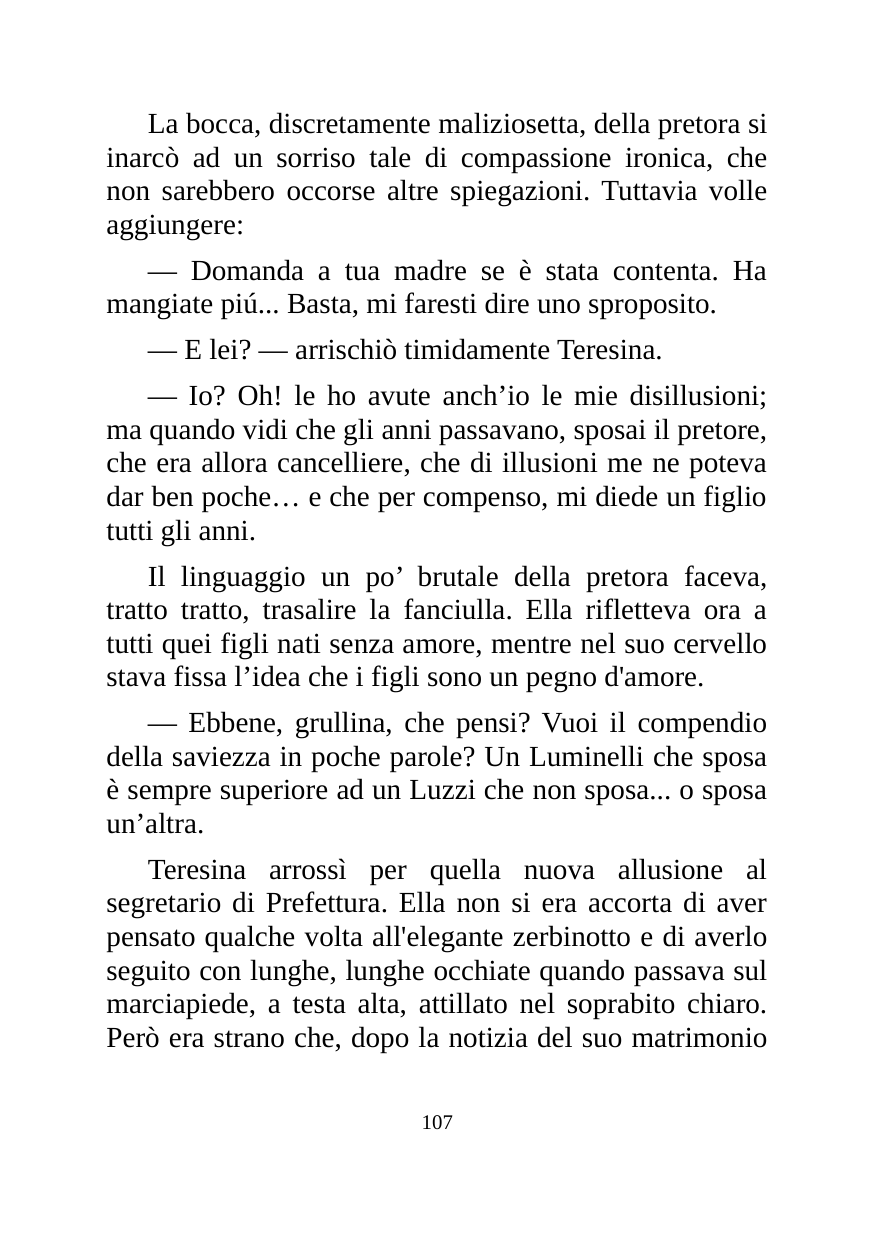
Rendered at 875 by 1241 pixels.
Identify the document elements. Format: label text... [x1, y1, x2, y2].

text — Io? Oh! le ho avute anch’io le mie disillusioni; ma quando vidi che gli anni passavano, sposai il pretore, che era allora cancelliere, che di illusioni me ne poteva dar ben poche… e che per compenso, mi diede un figlio tutti gli anni. [106, 378, 768, 546]
text — E lei? — arrischiò timidamente Teresina. [106, 332, 768, 366]
text Teresina arrossì per quella nuova allusione al segretario di Prefettura. Ella non si era accorta di aver pensato qualche volta all'elegante zerbinotto e di averlo seguito con lunghe, lunghe occhiate quando passava sul marciapiede, a testa alta, attillato nel soprabito chiaro. Però era strano che, dopo la notizia del suo matrimonio [106, 852, 768, 1053]
text — Domanda a tua madre se è stata contenta. Ha mangiate piú... Basta, mi faresti dire uno sproposito. [106, 253, 768, 320]
text La bocca, discretamente maliziosetta, della pretora si inarcò ad un sorriso tale di compassione ironica, che non sarebbero occorse altre spiegazioni. Tuttavia volle aggiungere: [106, 106, 768, 240]
text — Ebbene, grullina, che pensi? Vuoi il compendio della saviezza in poche parole? Un Luminelli che sposa è sempre superiore ad un Luzzi che non sposa... o sposa un’altra. [106, 705, 768, 839]
text Il linguaggio un po’ brutale della pretora faceva, tratto tratto, trasalire la fanciulla. Ella rifletteva ora a tutti quei figli nati senza amore, mentre nel suo cervello stava fissa l’idea che i figli sono un pegno d'amore. [106, 559, 768, 693]
